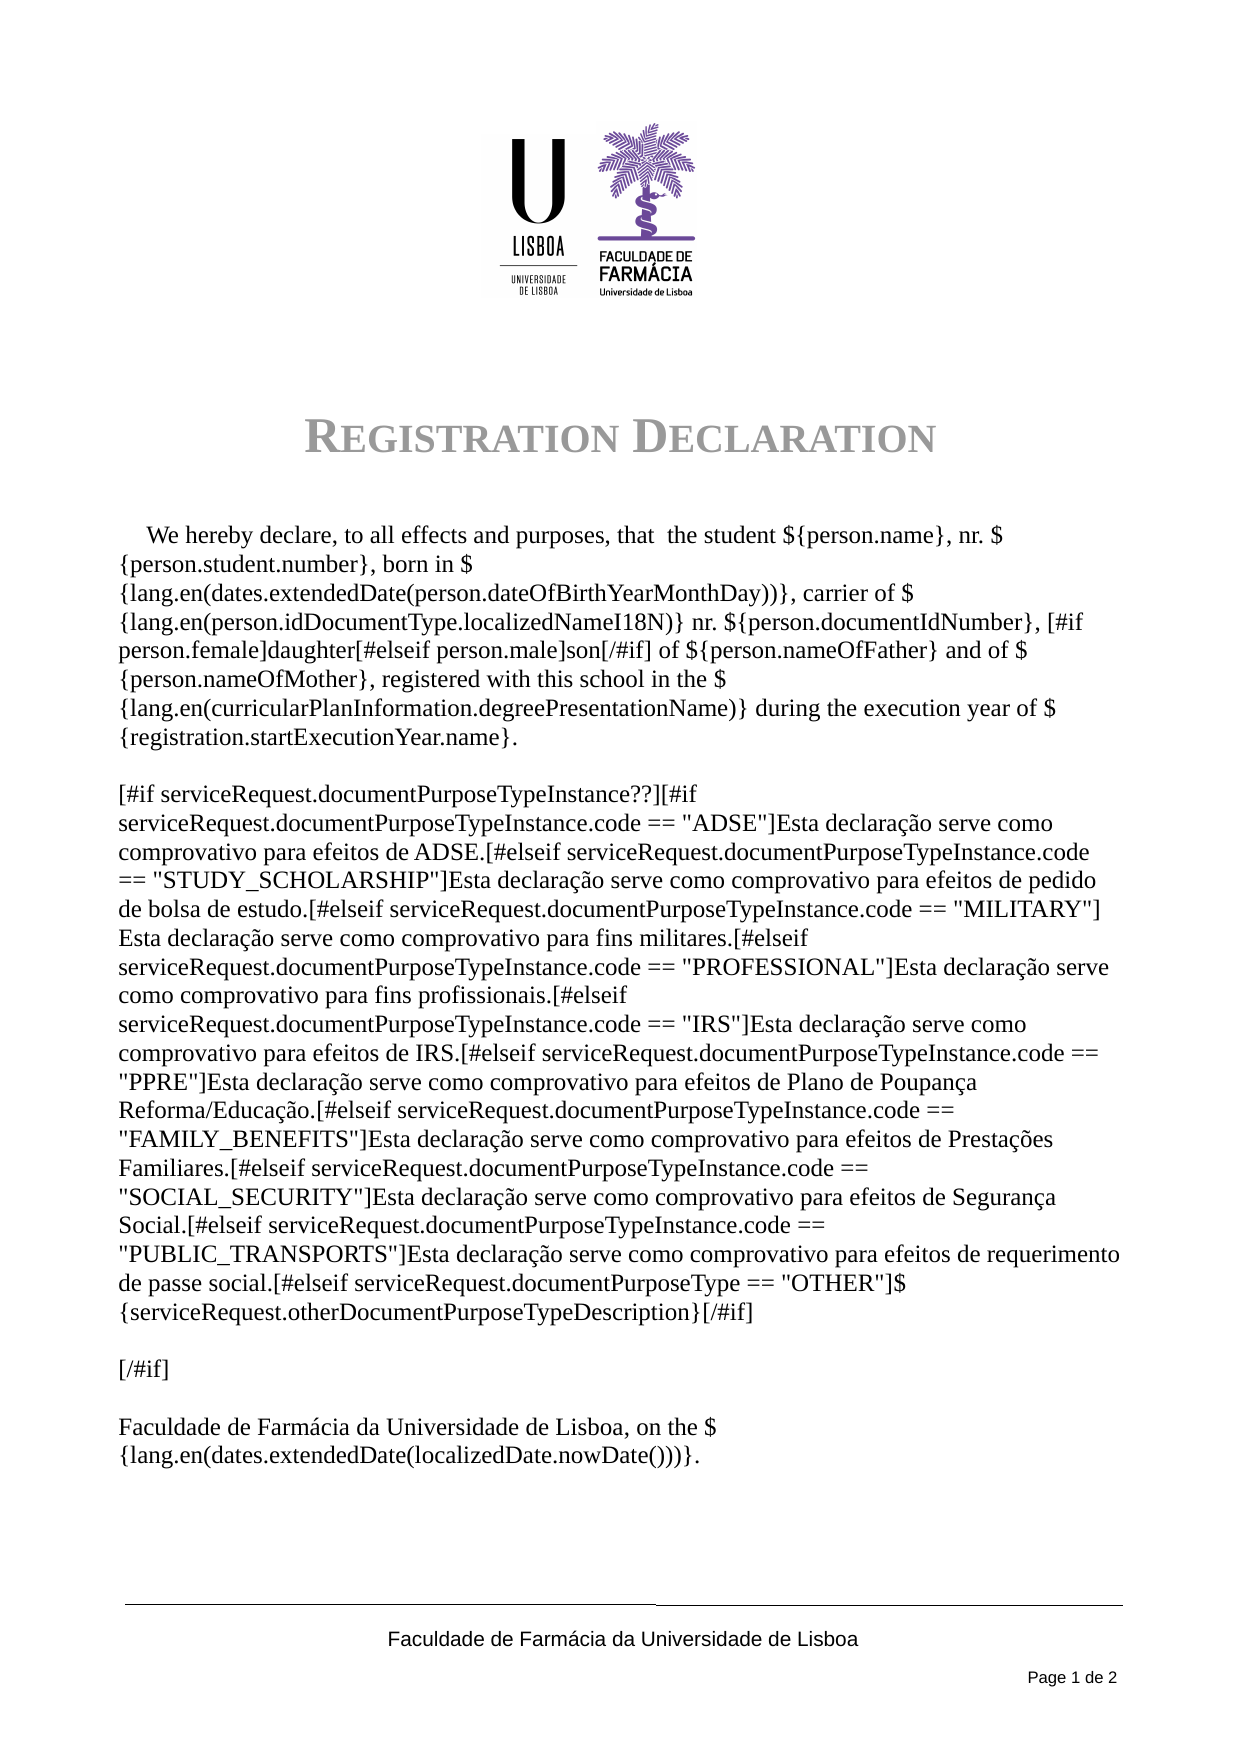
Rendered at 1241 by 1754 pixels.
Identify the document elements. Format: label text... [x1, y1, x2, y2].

text [/#if] [118, 1354, 1122, 1383]
text Faculdade de Farmácia da Universidade de Lisboa, on the ${lang.en(dates.extendedDate(localizedDate.nowDate()))}. [118, 1412, 1122, 1469]
text [#if serviceRequest.documentPurposeTypeInstance??][#if serviceRequest.documentPurposeTypeInstance.code == "ADSE"]Esta declaração serve como comprovativo para efeitos de ADSE.[#elseif serviceRequest.documentPurposeTypeInstance.code == "STUDY_SCHOLARSHIP"]Esta declaração serve como comprovativo para efeitos de pedido de bolsa de estudo.[#elseif serviceRequest.documentPurposeTypeInstance.code == "MILITARY"] [118, 779, 1122, 923]
picture [480, 121, 698, 298]
text We hereby declare, to all effects and purposes, that the student ${person.name}, nr. ${person.student.number}, born in ${lang.en(dates.extendedDate(person.dateOfBirthYearMonthDay))}, carrier of ${lang.en(person.idDocumentType.localizedNameI18N)} nr. ${person.documentIdNumber}, [#if person.female]daughter[#elseif person.male]son[/#if] of ${person.nameOfFather} and of ${person.nameOfMother}, registered with this school in the ${lang.en(curricularPlanInformation.degreePresentationName)} during the execution year of ${registration.startExecutionYear.name}. [118, 521, 1122, 751]
text Registration Declaration [118, 406, 1122, 463]
text Esta declaração serve como comprovativo para fins militares.[#elseif serviceRequest.documentPurposeTypeInstance.code == "PROFESSIONAL"]Esta declaração serve como comprovativo para fins profissionais.[#elseif serviceRequest.documentPurposeTypeInstance.code == "IRS"]Esta declaração serve como comprovativo para efeitos de IRS.[#elseif serviceRequest.documentPurposeTypeInstance.code == "PPRE"]Esta declaração serve como comprovativo para efeitos de Plano de Poupança Reforma/Educação.[#elseif serviceRequest.documentPurposeTypeInstance.code == "FAMILY_BENEFITS"]Esta declaração serve como comprovativo para efeitos de Prestações Familiares.[#elseif serviceRequest.documentPurposeTypeInstance.code == "SOCIAL_SECURITY"]Esta declaração serve como comprovativo para efeitos de Segurança Social.[#elseif serviceRequest.documentPurposeTypeInstance.code == "PUBLIC_TRANSPORTS"]Esta declaração serve como comprovativo para efeitos de requerimento de passe social.[#elseif serviceRequest.documentPurposeType == "OTHER"]${serviceRequest.otherDocumentPurposeTypeDescription}[/#if] [118, 923, 1122, 1326]
